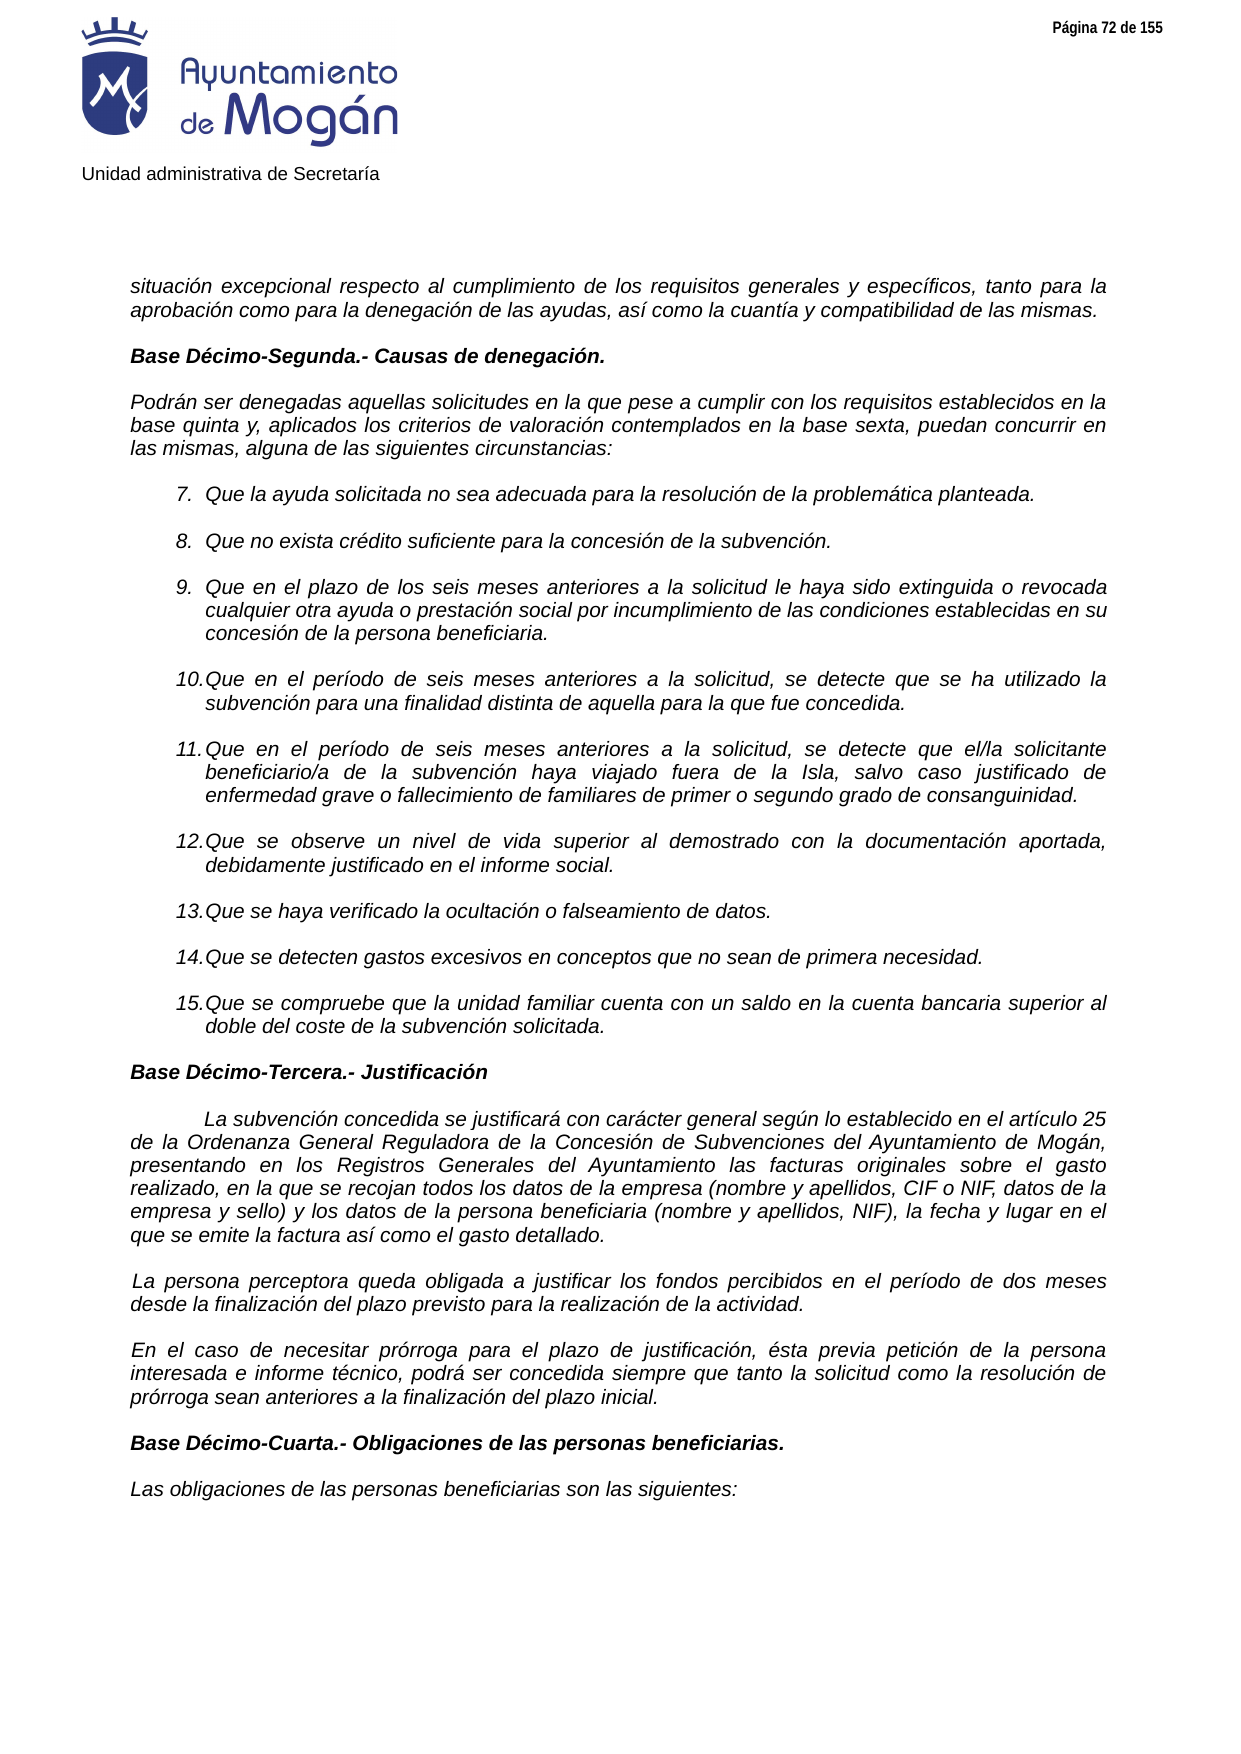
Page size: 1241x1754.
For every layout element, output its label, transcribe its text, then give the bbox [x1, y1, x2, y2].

text La subvención concedida se justificará con carácter general según lo establecido en el artículo 25 de la Ordenanza General Reguladora de la Concesión de Subvenciones del Ayuntamiento de Mogán, presentando en los Registros Generales del Ayuntamiento las facturas originales sobre el gasto realizado, en la que se recojan todos los datos de la empresa (nombre y apellidos, CIF o NIF, datos de la empresa y sello) y los datos de la persona beneficiaria (nombre y apellidos, NIF), la fecha y lugar en el que se emite la factura así como el gasto detallado. [130, 1107, 1110, 1246]
list Que en el plazo de los seis meses anteriores a la solicitud le haya sido extinguida o revocada cualquier otra ayuda o prestación social por incumplimiento de las condiciones establecidas en su concesión de la persona beneficiaria. [176, 575, 1110, 645]
picture [81, 17, 398, 153]
text Base Décimo-Tercera.- Justificación [130, 1061, 1110, 1084]
text Base Décimo-Cuarta.- Obligaciones de las personas beneficiarias. [130, 1431, 1110, 1454]
text Podrán ser denegadas aquellas solicitudes en la que pese a cumplir con los requisitos establecidos en la base quinta y, aplicados los criterios de valoración contemplados en la base sexta, puedan concurrir en las mismas, alguna de las siguientes circunstancias: [130, 390, 1110, 460]
list Que se detecten gastos excesivos en conceptos que no sean de primera necesidad. [176, 945, 1110, 969]
list Que en el período de seis meses anteriores a la solicitud, se detecte que se ha utilizado la subvención para una finalidad distinta de aquella para la que fue concedida. [176, 668, 1110, 714]
list Que se compruebe que la unidad familiar cuenta con un saldo en la cuenta bancaria superior al doble del coste de la subvención solicitada. [176, 992, 1110, 1038]
text La persona perceptora queda obligada a justificar los fondos percibidos en el período de dos meses desde la finalización del plazo previsto para la realización de la actividad. [130, 1269, 1110, 1316]
list Que en el período de seis meses anteriores a la solicitud, se detecte que el/la solicitante beneficiario/a de la subvención haya viajado fuera de la Isla, salvo caso justificado de enfermedad grave o fallecimiento de familiares de primer o segundo grado de consanguinidad. [176, 737, 1110, 807]
list Que se haya verificado la ocultación o falseamiento de datos. [176, 899, 1110, 922]
list Que se observe un nivel de vida superior al demostrado con la documentación aportada, debidamente justificado en el informe social. [176, 830, 1110, 876]
text Las obligaciones de las personas beneficiarias son las siguientes: [130, 1477, 1110, 1501]
text Base Décimo-Segunda.- Causas de denegación. [130, 344, 1110, 367]
list Que no exista crédito suficiente para la concesión de la subvención. [176, 529, 1110, 552]
list Que la ayuda solicitada no sea adecuada para la resolución de la problemática planteada. [176, 483, 1110, 506]
text En el caso de necesitar prórroga para el plazo de justificación, ésta previa petición de la persona interesada e informe técnico, podrá ser concedida siempre que tanto la solicitud como la resolución de prórroga sean anteriores a la finalización del plazo inicial. [130, 1339, 1110, 1408]
text situación excepcional respecto al cumplimiento de los requisitos generales y específicos, tanto para la aprobación como para la denegación de las ayudas, así como la cuantía y compatibilidad de las mismas. [130, 275, 1110, 321]
